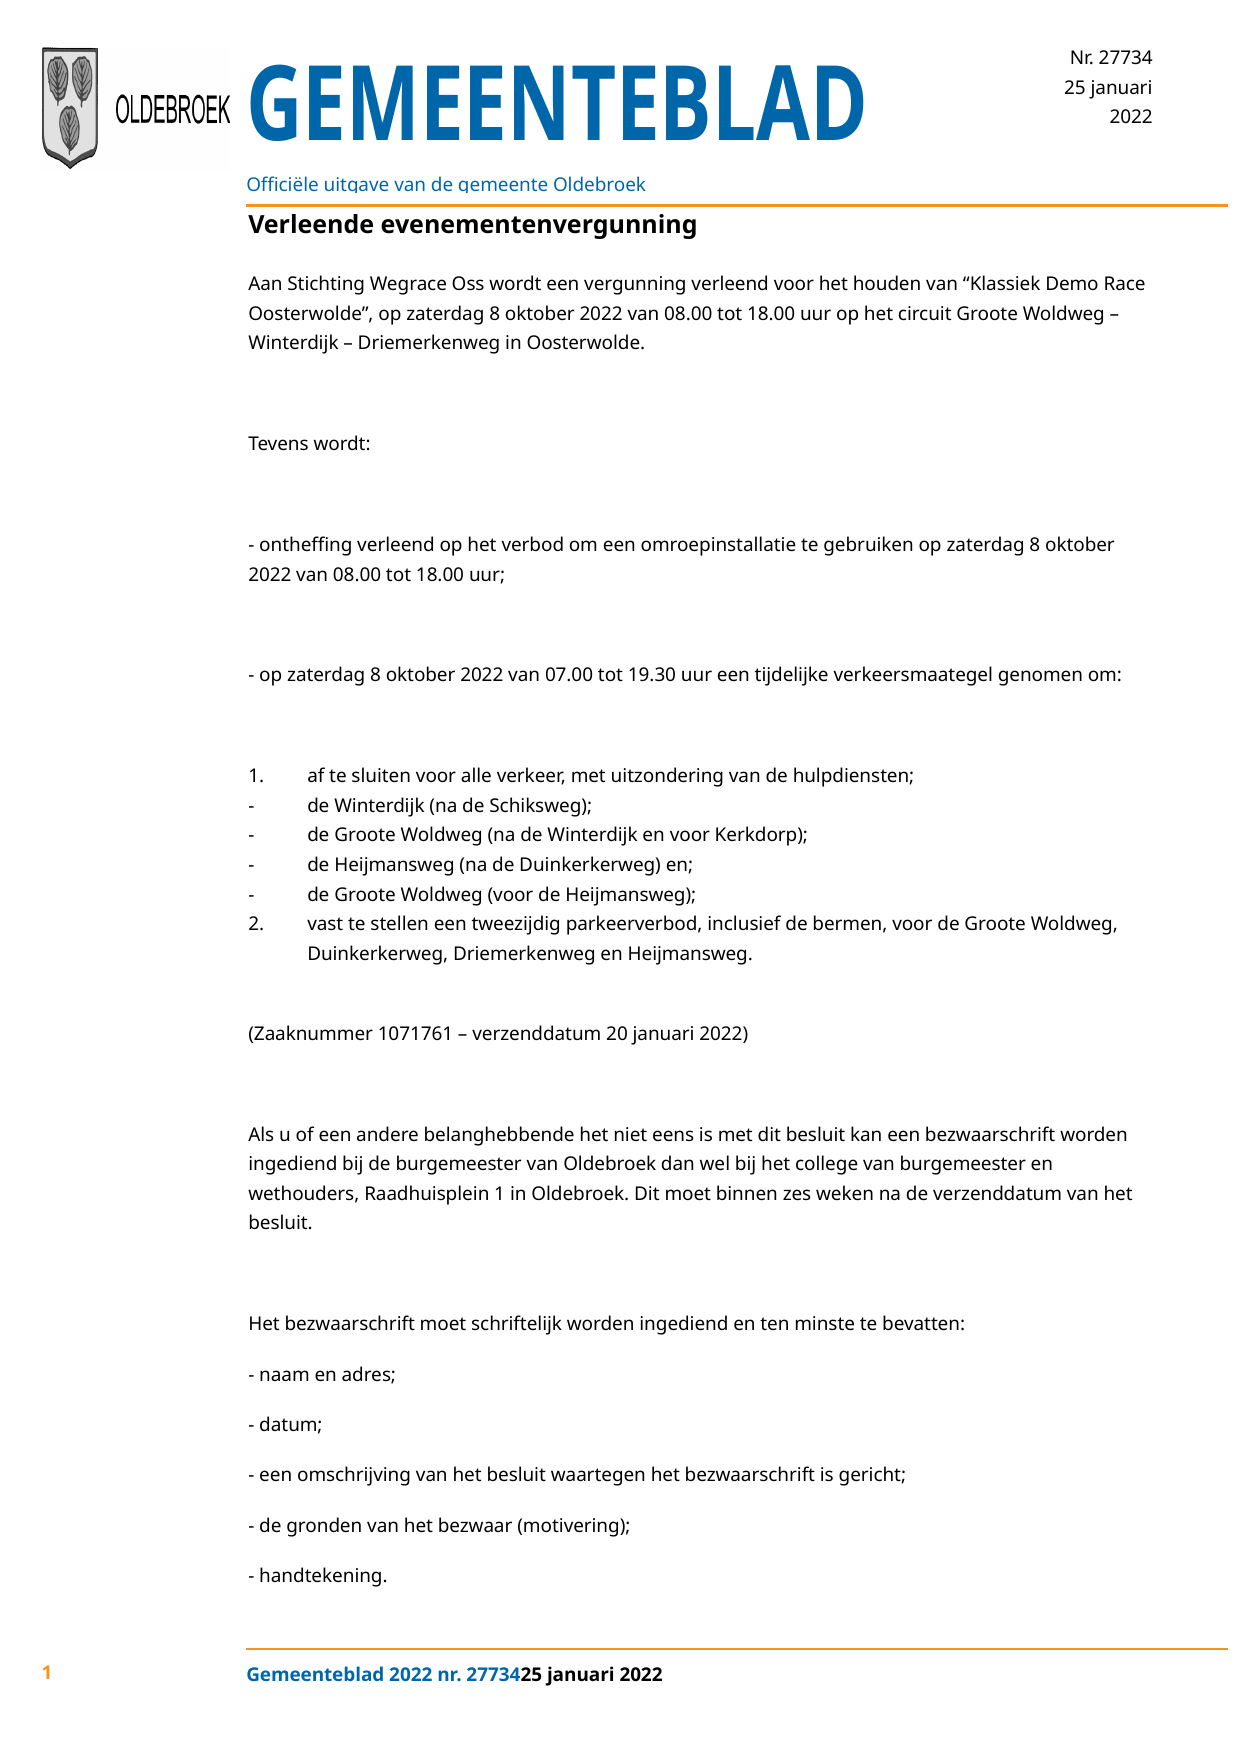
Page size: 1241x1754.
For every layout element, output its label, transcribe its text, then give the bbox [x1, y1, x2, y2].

text - naam en adres; [248, 1361, 1152, 1386]
text - datum; [248, 1411, 1152, 1437]
text - ontheffing verleend op het verbod om een omroepinstallatie te gebruiken op zaterdag 8 oktober 2022 van 08.00 tot 18.00 uur; [248, 531, 1152, 586]
list vast te stellen een tweezijdig parkeerverbod, inclusief de bermen, voor de Groote Woldweg, Duinkerkerweg, Driemerkenweg en Heijmansweg. [248, 910, 1152, 966]
list de Winterdijk (na de Schiksweg); [248, 792, 1152, 818]
text (Zaaknummer 1071761 – verzenddatum 20 januari 2022) [248, 1020, 1152, 1046]
text Het bezwaarschrift moet schriftelijk worden ingediend en ten minste te bevatten: [248, 1310, 1152, 1336]
text - de gronden van het bezwaar (motivering); [248, 1512, 1152, 1538]
text Als u of een andere belanghebbende het niet eens is met dit besluit kan een bezwaarschrift worden ingediend bij de burgemeester van Oldebroek dan wel bij het college van burgemeester en wethouders, Raadhuisplein 1 in Oldebroek. Dit moet binnen zes weken na de verzenddatum van het besluit. [248, 1121, 1152, 1235]
text Aan Stichting Wegrace Oss wordt een vergunning verleend voor het houden van “Klassiek Demo Race Oosterwolde”, op zaterdag 8 oktober 2022 van 08.00 tot 18.00 uur op het circuit Groote Woldweg – Winterdijk – Driemerkenweg in Oosterwolde. [248, 270, 1152, 355]
text - een omschrijving van het besluit waartegen het bezwaarschrift is gericht; [248, 1462, 1152, 1487]
list af te sluiten voor alle verkeer, met uitzondering van de hulpdiensten; [248, 762, 1152, 788]
list de Groote Woldweg (na de Winterdijk en voor Kerkdorp); [248, 822, 1152, 847]
text - handtekening. [248, 1562, 1152, 1588]
picture [41, 47, 231, 172]
list de Heijmansweg (na de Duinkerkerweg) en; [248, 851, 1152, 877]
text - op zaterdag 8 oktober 2022 van 07.00 tot 19.30 uur een tijdelijke verkeersmaategel genomen om: [248, 662, 1152, 687]
list de Groote Woldweg (voor de Heijmansweg); [248, 881, 1152, 906]
text Verleende evenementenvergunning [248, 207, 1152, 241]
text Tevens wordt: [248, 430, 1152, 456]
